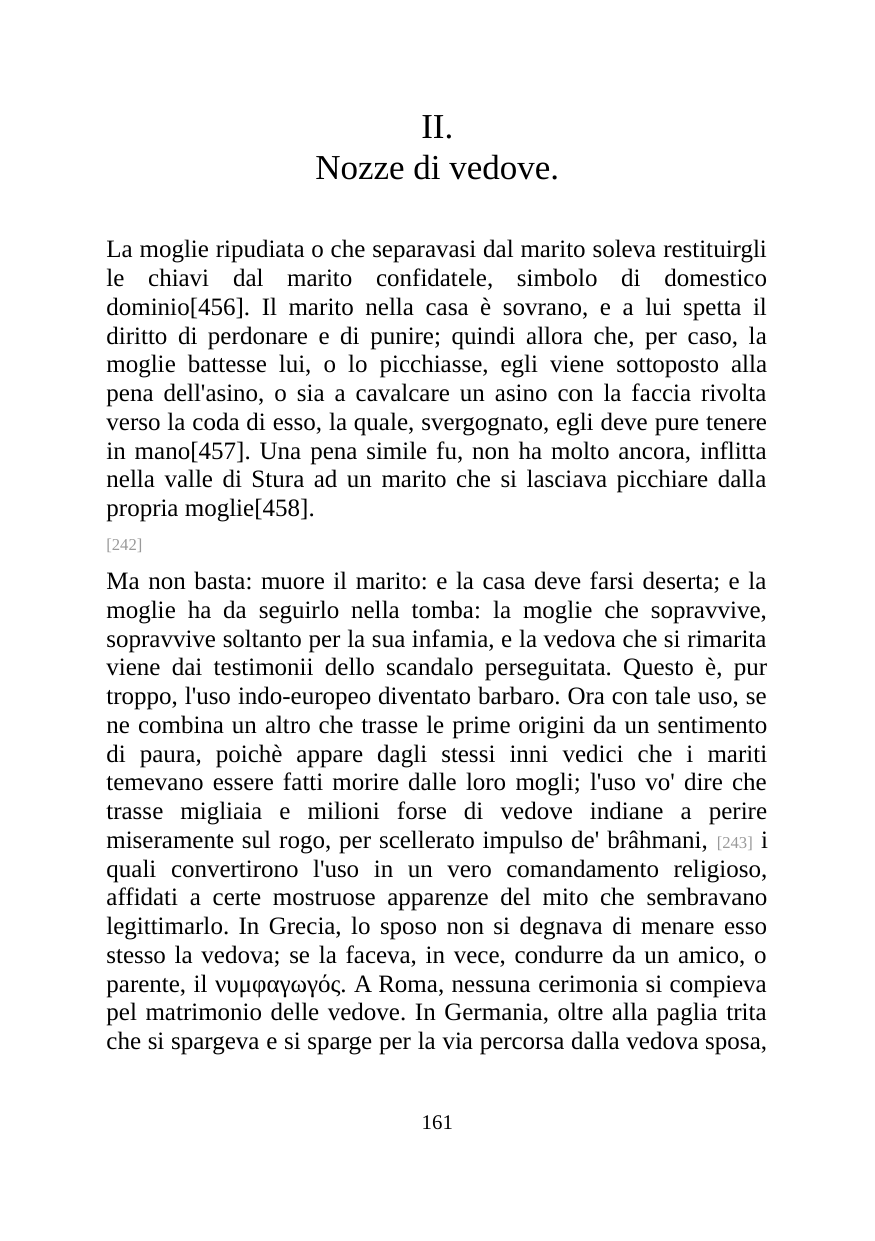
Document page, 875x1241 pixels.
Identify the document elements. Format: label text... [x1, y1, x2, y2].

text Ma non basta: muore il marito: e la casa deve farsi deserta; e la moglie ha da seguirlo nella tomba: la moglie che sopravvive, sopravvive soltanto per la sua infamia, e la vedova che si rimarita viene dai testimonii dello scandalo perseguitata. Questo è, pur troppo, l'uso indo-europeo diventato barbaro. Ora con tale uso, se ne combina un altro che trasse le prime origini da un sentimento di paura, poichè appare dagli stessi inni vedici che i mariti temevano essere fatti morire dalle loro mogli; l'uso vo' dire che trasse migliaia e milioni forse di vedove indiane a perire miseramente sul rogo, per scellerato impulso de' brâhmani, [243] i quali convertirono l'uso in un vero comandamento religioso, affidati a certe mostruose apparenze del mito che sembravano legittimarlo. In Grecia, lo sposo non si degnava di menare esso stesso la vedova; se la faceva, in vece, condurre da un amico, o parente, il νυμφαγωγός. A Roma, nessuna cerimonia si compieva pel matrimonio delle vedove. In Germania, oltre alla paglia trita che si spargeva e si sparge per la via percorsa dalla vedova sposa, [106, 566, 768, 1055]
subtitle II. Nozze di vedove. [106, 106, 768, 187]
text La moglie ripudiata o che separavasi dal marito soleva restituirgli le chiavi dal marito confidatele, simbolo di domestico dominio[456]. Il marito nella casa è sovrano, e a lui spetta il diritto di perdonare e di punire; quindi allora che, per caso, la moglie battesse lui, o lo picchiasse, egli viene sottoposto alla pena dell'asino, o sia a cavalcare un asino con la faccia rivolta verso la coda di esso, la quale, svergognato, egli deve pure tenere in mano[457]. Una pena simile fu, non ha molto ancora, inflitta nella valle di Stura ad un marito che si lasciava picchiare dalla propria moglie[458]. [106, 234, 768, 522]
text [242] [106, 534, 768, 554]
